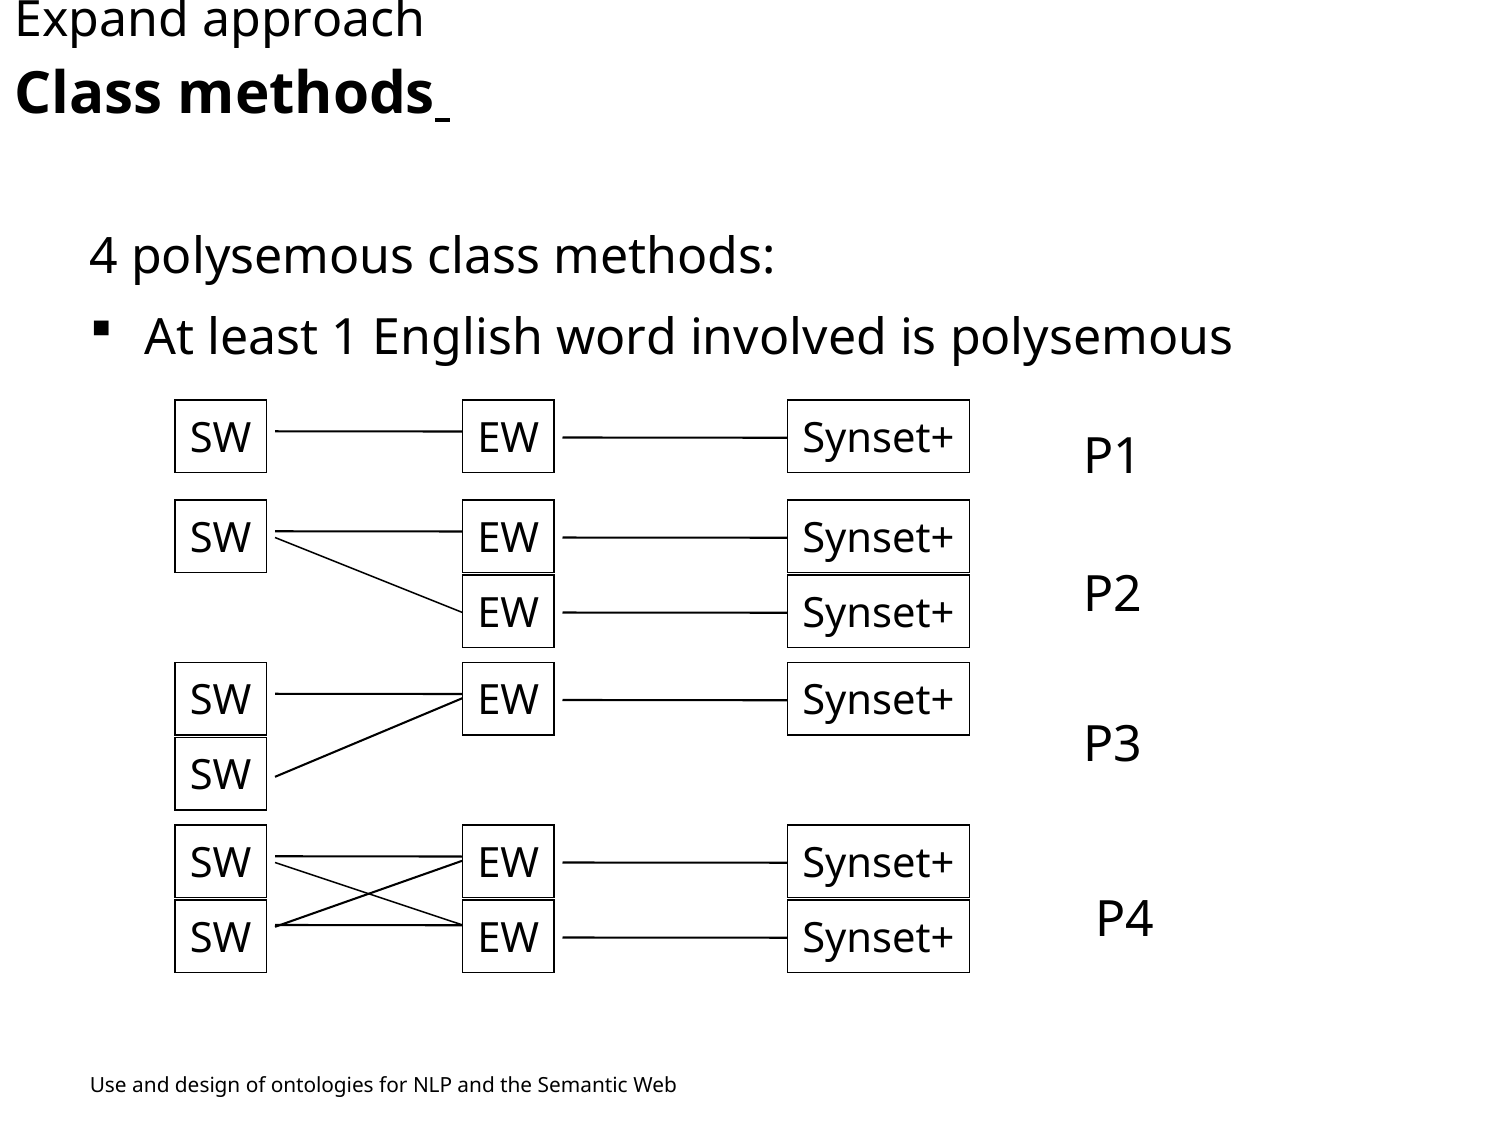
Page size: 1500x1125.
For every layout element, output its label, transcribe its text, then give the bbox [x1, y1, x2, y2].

text_box P1 [899, 412, 1326, 497]
text_box P3 [899, 699, 1326, 784]
text_box P4 [912, 874, 1338, 959]
text_box P2 [899, 549, 1326, 634]
title Expand approach Class methods [0, 0, 1400, 138]
list 4 polysemous class methods: At least 1 English word involved is polysemous [75, 212, 1438, 1000]
